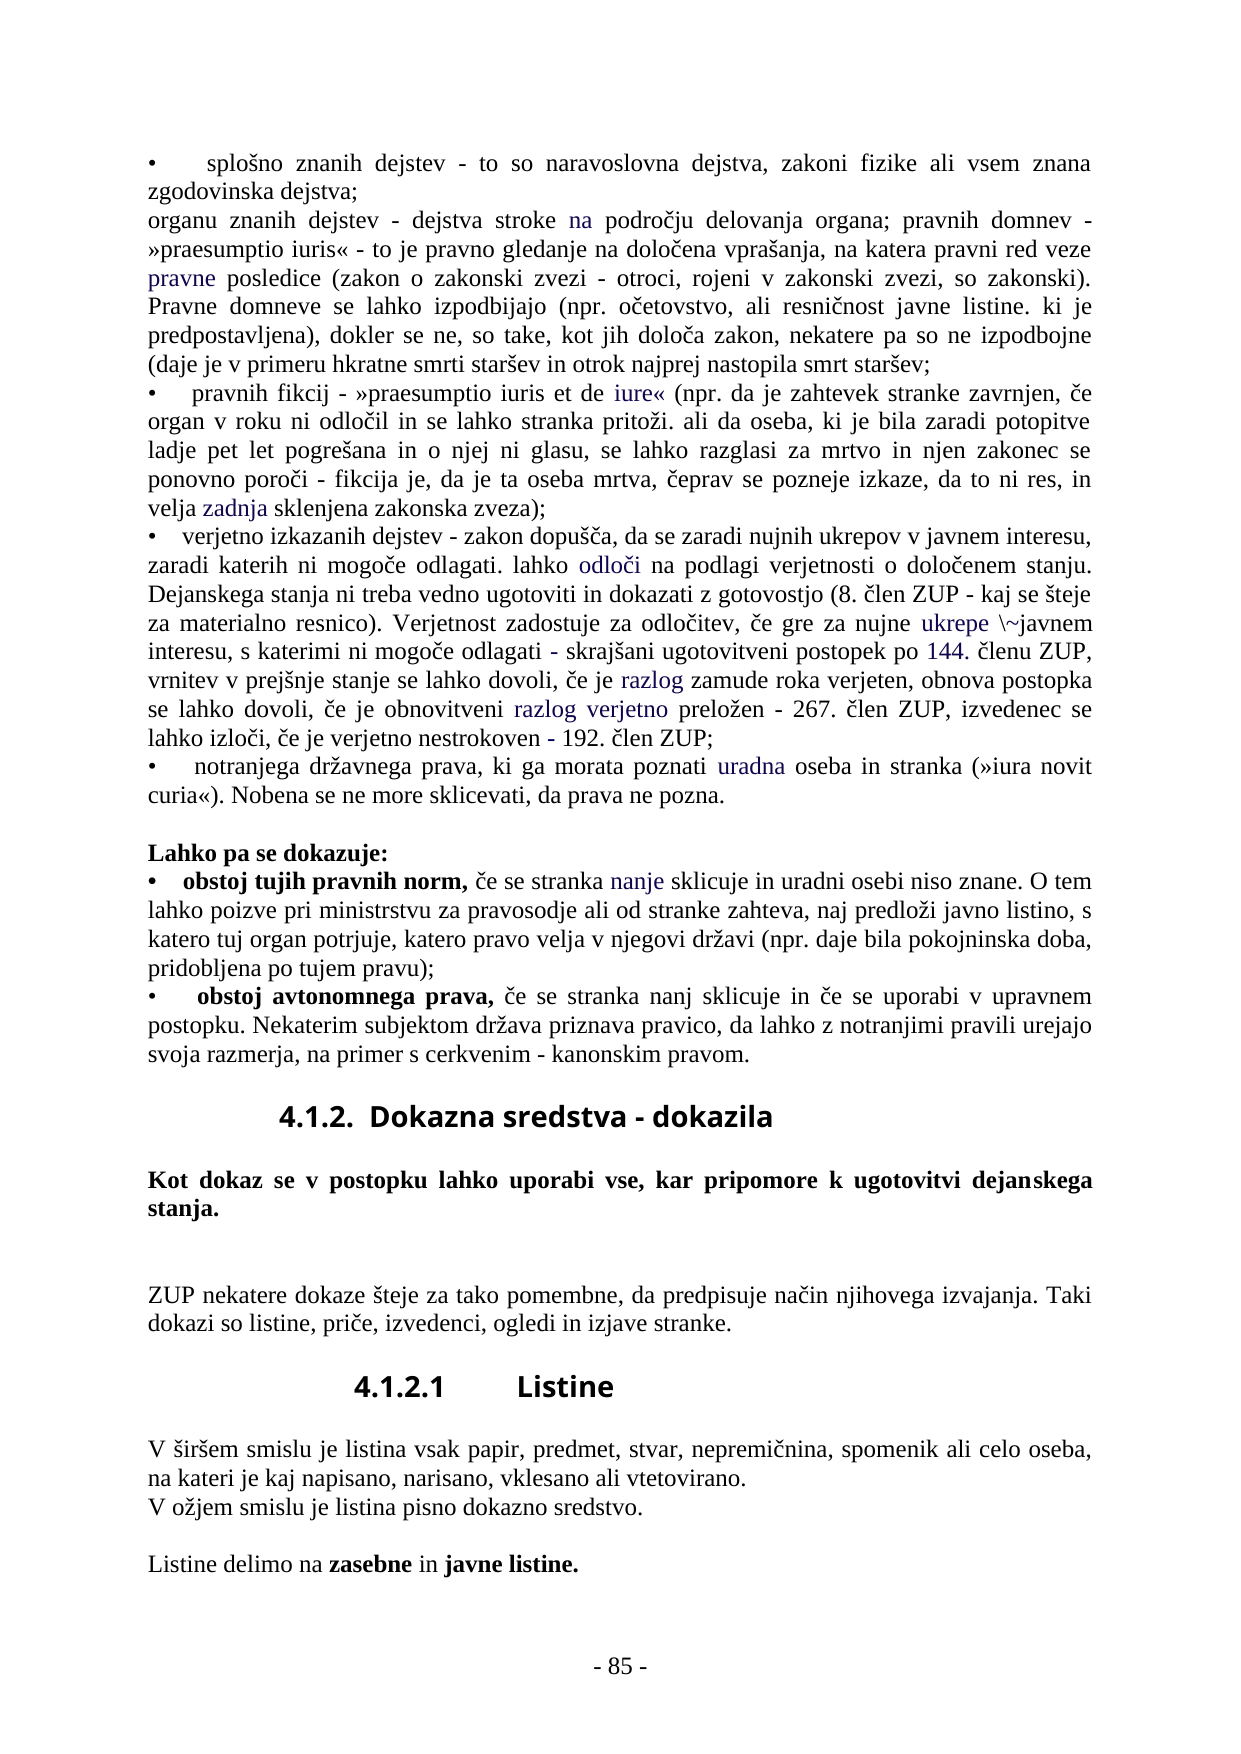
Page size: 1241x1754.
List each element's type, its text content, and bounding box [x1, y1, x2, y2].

text • obstoj avtonomnega prava, če se stranka nanj sklicuje in če se uporabi v upravnem postopku. Nekaterim subjektom država priznava pravico, da lahko z notranjimi pravili urejajo svoja razmerja, na primer s cerkvenim - kanonskim pravom. [148, 981, 1093, 1068]
text Lahko pa se dokazuje: [148, 838, 1093, 866]
text • pravnih fikcij - »praesumptio iuris et de iure« (npr. da je zahtevek stranke zavrnjen, če organ v roku ni odločil in se lahko stranka pritoži. ali da oseba, ki je bila zaradi potopitve ladje pet let pogrešana in o njej ni glasu, se lahko razglasi za mrtvo in njen zakonec se ponovno poroči - fikcija je, da je ta oseba mrtva, čeprav se pozneje izkaze, da to ni res, in velja zadnja sklenjena zakonska zveza); [148, 378, 1093, 521]
text ZUP nekatere dokaze šteje za tako pomembne, da predpisuje način njihovega izvajanja. Taki dokazi so listine, priče, izvedenci, ogledi in izjave stranke. [148, 1280, 1093, 1337]
text V širšem smislu je listina vsak papir, predmet, stvar, nepremičnina, spomenik ali celo oseba, na kateri je kaj napisano, narisano, vklesano ali vtetovirano. [148, 1434, 1093, 1492]
text • verjetno izkazanih dejstev - zakon dopušča, da se zaradi nujnih ukrepov v javnem interesu, zaradi katerih ni mogoče odlagati. lahko odloči na podlagi verjetnosti o določenem stanju. Dejanskega stanja ni treba vedno ugotoviti in dokazati z gotovostjo (8. člen ZUP - kaj se šteje za materialno resnico). Verjetnost zadostuje za odločitev, če gre za nujne ukrepe \~javnem interesu, s katerimi ni mogoče odlagati - skrajšani ugotovitveni postopek po 144. členu ZUP, vrnitev v prejšnje stanje se lahko dovoli, če je razlog zamude roka verjeten, obnova postopka se lahko dovoli, če je obnovitveni razlog verjetno preložen - 267. člen ZUP, izvedenec se lahko izloči, če je verjetno nestrokoven - 192. člen ZUP; [148, 521, 1093, 751]
subtitle Dokazna sredstva - dokazila [260, 1096, 1093, 1136]
text • splošno znanih dejstev - to so naravoslovna dejstva, zakoni fizike ali vsem znana zgodovinska dejstva; [148, 148, 1093, 205]
text organu znanih dejstev - dejstva stroke na področju delovanja organa; pravnih domnev - »praesumptio iuris« - to je pravno gledanje na določena vprašanja, na katera pravni red veze pravne posledice (zakon o zakonski zvezi - otroci, rojeni v zakonski zvezi, so zakonski). Pravne domneve se lahko izpodbijajo (npr. očetovstvo, ali resničnost javne listine. ki je predpostavljena), dokler se ne, so take, kot jih določa zakon, nekatere pa so ne izpodbojne (daje je v primeru hkratne smrti staršev in otrok najprej nastopila smrt staršev; [148, 205, 1093, 378]
text Listine delimo na zasebne in javne listine. [148, 1549, 1093, 1578]
text • notranjega državnega prava, ki ga morata poznati uradna oseba in stranka (»iura novit curia«). Nobena se ne more sklicevati, da prava ne pozna. [148, 751, 1093, 809]
text V ožjem smislu je listina pisno dokazno sredstvo. [148, 1492, 1093, 1521]
text Kot dokaz se v postopku lahko uporabi vse, kar pripomore k ugotovitvi dejan­skega stanja. [148, 1165, 1093, 1222]
subtitle Listine [298, 1366, 1093, 1406]
text • obstoj tujih pravnih norm, če se stranka nanje sklicuje in uradni osebi niso znane. O tem lahko poizve pri ministrstvu za pravosodje ali od stranke zahteva, naj predloži javno listino, s katero tuj organ potrjuje, katero pravo velja v njegovi državi (npr. daje bila pokojninska doba, pridobljena po tujem pravu); [148, 866, 1093, 981]
